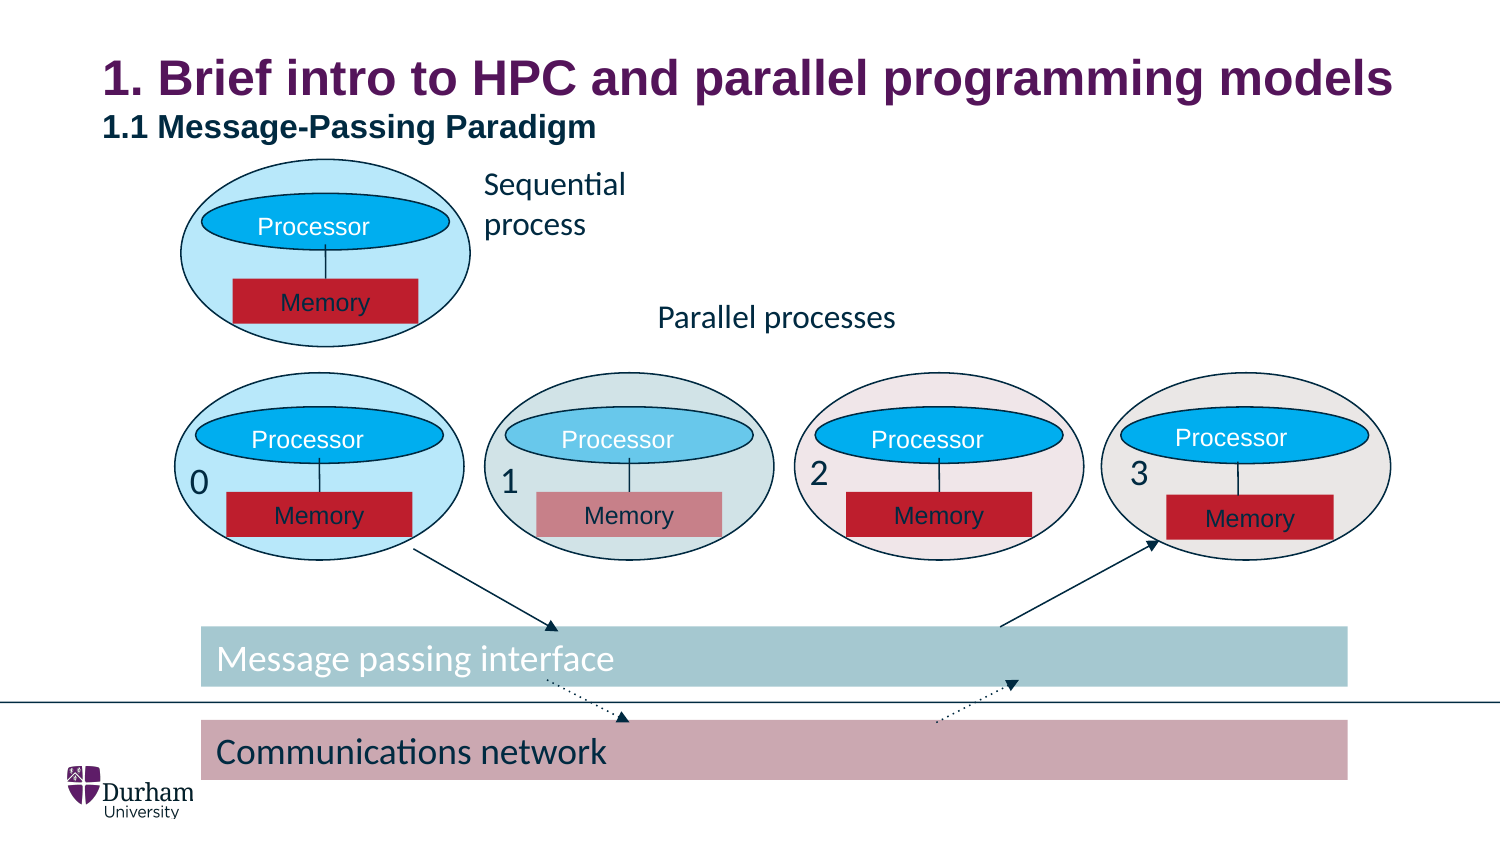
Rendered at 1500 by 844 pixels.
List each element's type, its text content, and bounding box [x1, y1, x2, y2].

text_box [180, 187, 471, 347]
text_box Memory [846, 491, 1033, 537]
text_box Processor [236, 416, 402, 462]
picture [67, 766, 193, 819]
text_box [177, 372, 464, 561]
text_box Sequential process [468, 187, 668, 250]
text_box Processor [856, 416, 1022, 462]
text_box 1 [484, 448, 537, 509]
text_box Memory [232, 278, 419, 324]
text_box Memory [536, 491, 723, 537]
text_box Processor [242, 202, 408, 248]
text_box Communications network [201, 719, 1348, 780]
text_box 3 [1114, 440, 1167, 501]
text_box 2 [794, 440, 847, 501]
text_box [1101, 372, 1391, 561]
text_box Parallel processes [642, 287, 919, 343]
text_box Processor [1159, 414, 1325, 460]
text_box [800, 372, 1084, 561]
text_box [487, 372, 774, 561]
text_box Memory [1166, 494, 1334, 540]
text_box 0 [174, 449, 227, 510]
text_box Memory [226, 491, 413, 537]
text_box Message passing interface [201, 626, 1348, 687]
title 1. Brief intro to HPC and parallel programming models 1.1 Message-Passing Paradigm [101, 45, 1399, 187]
text_box Processor [546, 416, 712, 462]
